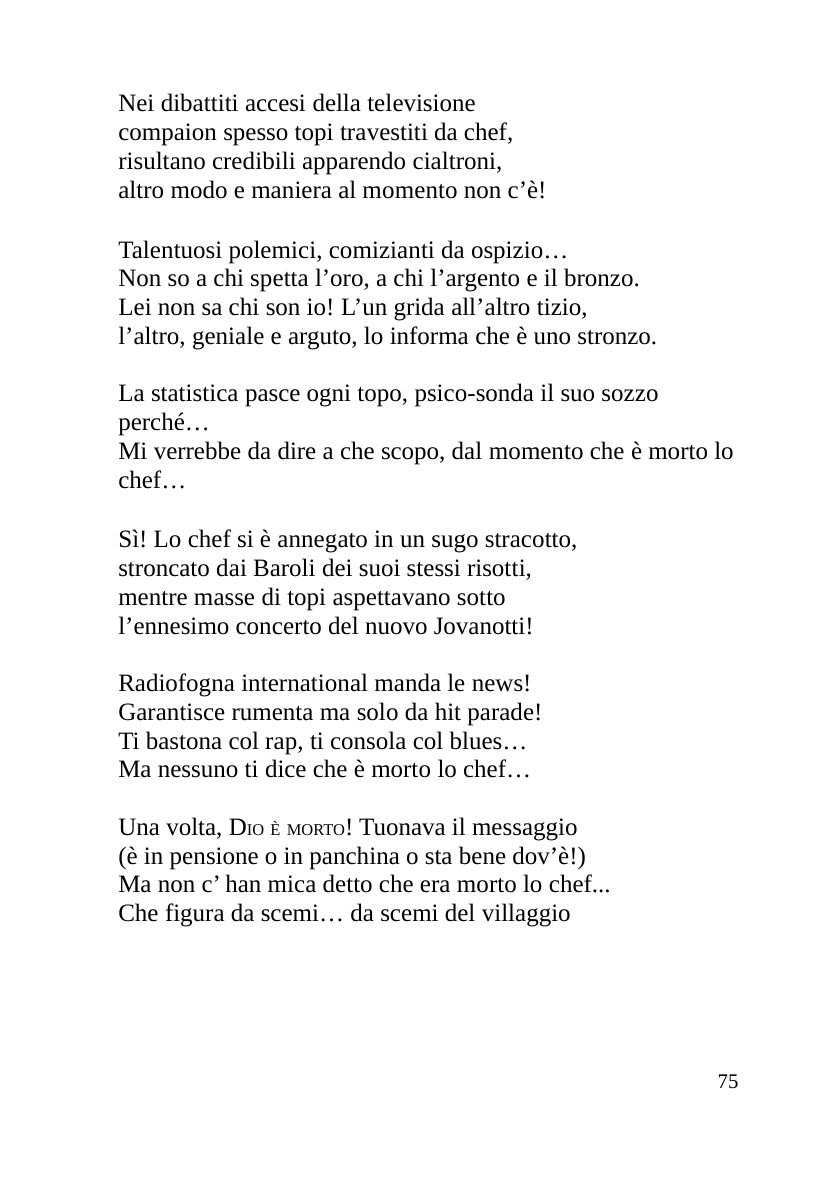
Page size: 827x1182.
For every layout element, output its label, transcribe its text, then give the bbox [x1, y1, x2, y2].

text mentre masse di topi aspettavano sotto [118, 582, 738, 611]
text Ti bastona col rap, ti consola col blues… [118, 726, 738, 754]
text l’altro, geniale e arguto, lo informa che è uno stronzo. [118, 321, 738, 350]
text Mi verrebbe da dire a che scopo, dal momento che è morto lo chef… [118, 436, 738, 493]
text Garantisce rumenta ma solo da hit parade! [118, 697, 738, 726]
text altro modo e maniera al momento non c’è! [118, 175, 738, 203]
text (è in pensione o in panchina o sta bene dov’è!) [118, 841, 738, 869]
text Sì! Lo chef si è annegato in un sugo stracotto, [118, 524, 738, 553]
text Talentuosi polemici, comizianti da ospizio… [118, 235, 738, 263]
text risultano credibili apparendo cialtroni, [118, 146, 738, 175]
text stroncato dai Baroli dei suoi stessi risotti, [118, 553, 738, 582]
text Ma nessuno ti dice che è morto lo chef… [118, 754, 738, 783]
text perché… [118, 407, 738, 436]
text l’ennesimo concerto del nuovo Jovanotti! [118, 611, 738, 639]
text Non so a chi spetta l’oro, a chi l’argento e il bronzo. [118, 263, 738, 292]
text Lei non sa chi son io! L’un grida all’altro tizio, [118, 292, 738, 321]
text Radiofogna international manda le news! [118, 668, 738, 697]
text Ma non c’ han mica detto che era morto lo chef... [118, 869, 738, 898]
text La statistica pasce ogni topo, psico-sonda il suo sozzo [118, 378, 738, 407]
text Che figura da scemi… da scemi del villaggio [118, 898, 738, 927]
text Una volta, Dio è morto! Tuonava il messaggio [118, 812, 738, 841]
text compaion spesso topi travestiti da chef, [118, 117, 738, 146]
text Nei dibattiti accesi della televisione [118, 88, 738, 117]
